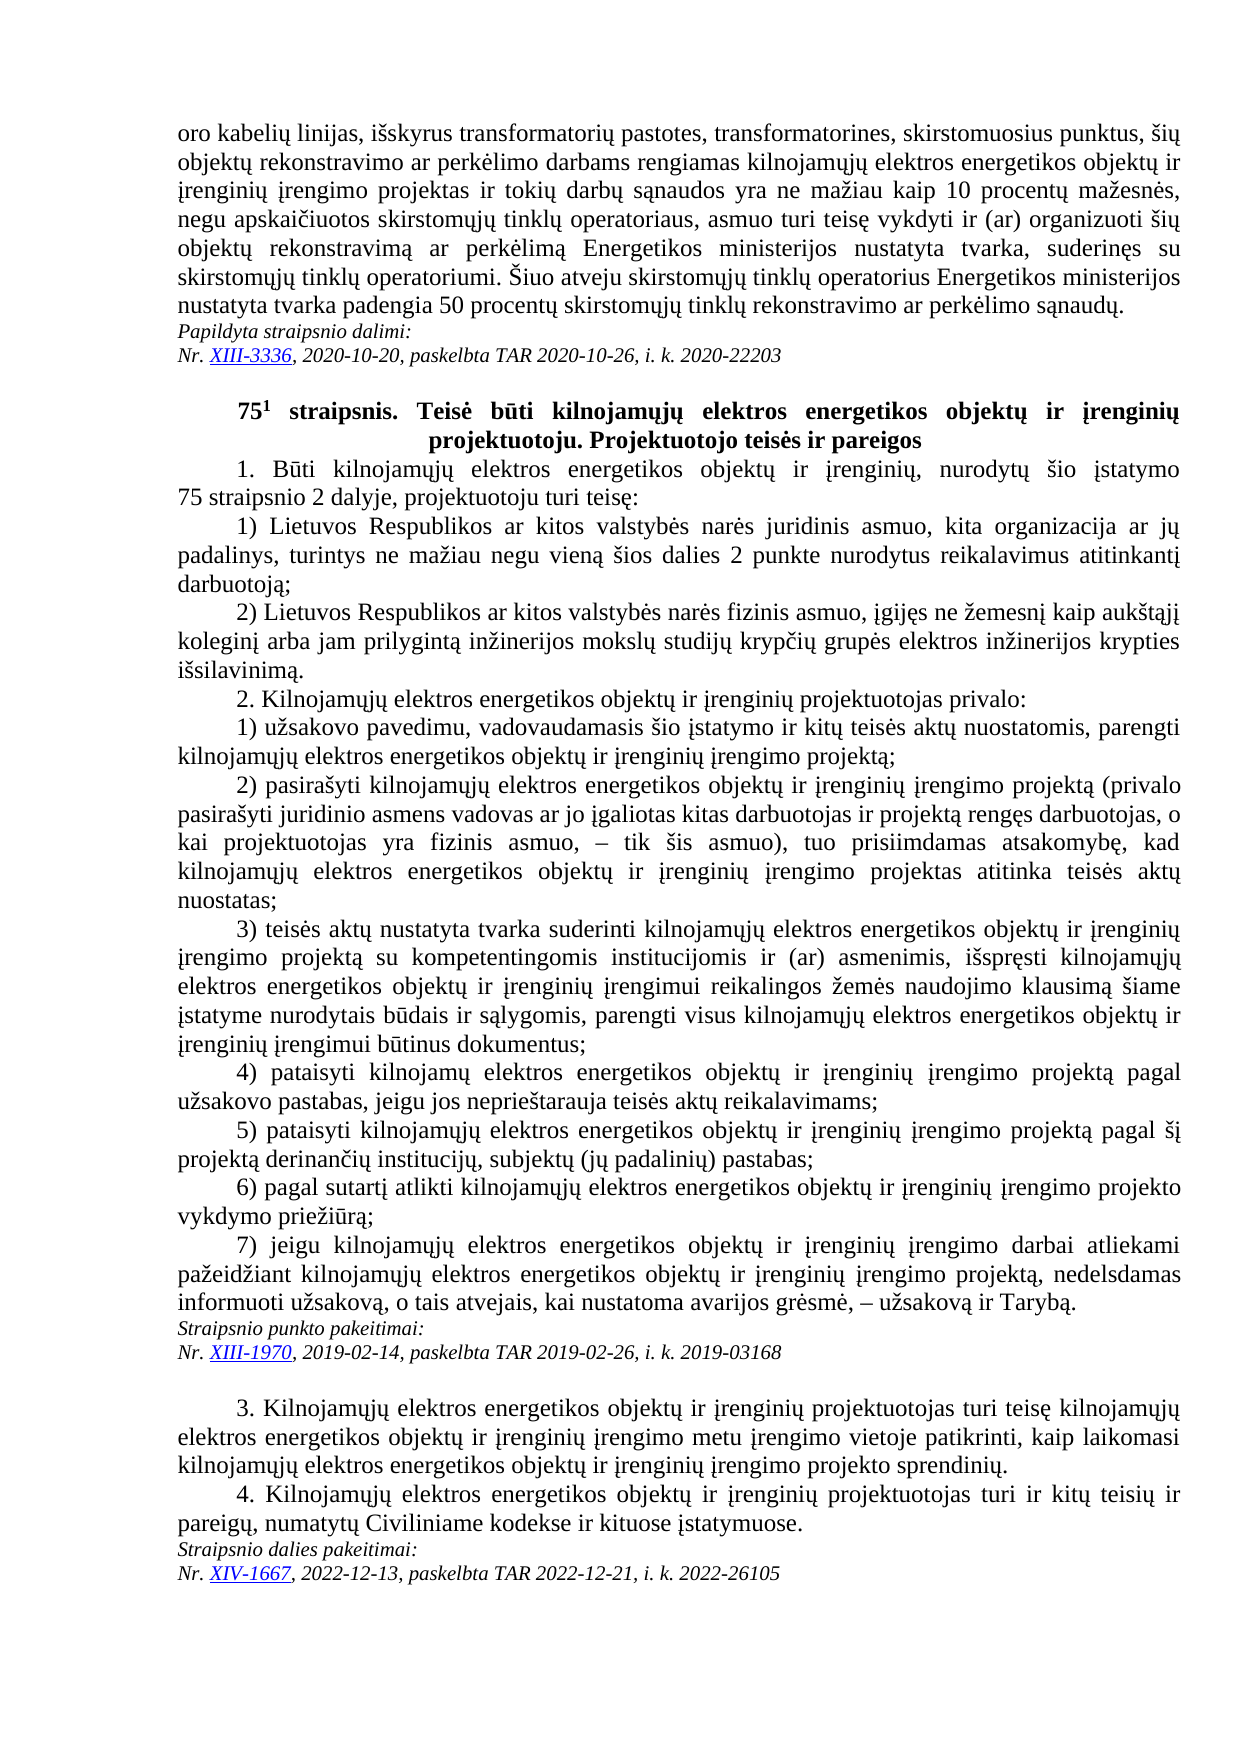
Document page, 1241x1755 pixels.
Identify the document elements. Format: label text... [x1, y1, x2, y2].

text oro kabelių linijas, išskyrus transformatorių pastotes, transformatorines, skirstomuosius punktus, šių objektų rekonstravimo ar perkėlimo darbams rengiamas kilnojamųjų elektros energetikos objektų ir įrenginių įrengimo projektas ir tokių darbų sąnaudos yra ne mažiau kaip 10 procentų mažesnės, negu apskaičiuotos skirstomųjų tinklų operatoriaus, asmuo turi teisę vykdyti ir (ar) organizuoti šių objektų rekonstravimą ar perkėlimą Energetikos ministerijos nustatyta tvarka, suderinęs su skirstomųjų tinklų operatoriumi. Šiuo atveju skirstomųjų tinklų operatorius Energetikos ministerijos nustatyta tvarka padengia 50 procentų skirstomųjų tinklų rekonstravimo ar perkėlimo sąnaudų. [177, 118, 1181, 319]
text Nr. XIV-1667, 2022-12-13, paskelbta TAR 2022-12-21, i. k. 2022-26105 [177, 1561, 1181, 1585]
text 3. Kilnojamųjų elektros energetikos objektų ir įrenginių projektuotojas turi teisę kilnojamųjų elektros energetikos objektų ir įrenginių įrengimo metu įrengimo vietoje patikrinti, kaip laikomasi kilnojamųjų elektros energetikos objektų ir įrenginių įrengimo projekto sprendinių. [177, 1393, 1181, 1479]
text 2. Kilnojamųjų elektros energetikos objektų ir įrenginių projektuotojas privalo: [177, 684, 1181, 712]
text 1. Būti kilnojamųjų elektros energetikos objektų ir įrenginių, nurodytų šio įstatymo 75 straipsnio 2 dalyje, projektuotoju turi teisę: [177, 454, 1181, 511]
text Straipsnio dalies pakeitimai: [177, 1537, 1181, 1561]
text 3) teisės aktų nustatyta tvarka suderinti kilnojamųjų elektros energetikos objektų ir įrenginių įrengimo projektą su kompetentingomis institucijomis ir (ar) asmenimis, išspręsti kilnojamųjų elektros energetikos objektų ir įrenginių įrengimui reikalingos žemės naudojimo klausimą šiame įstatyme nurodytais būdais ir sąlygomis, parengti visus kilnojamųjų elektros energetikos objektų ir įrenginių įrengimui būtinus dokumentus; [177, 914, 1181, 1057]
text 2) Lietuvos Respublikos ar kitos valstybės narės fizinis asmuo, įgijęs ne žemesnį kaip aukštąjį koleginį arba jam prilygintą inžinerijos mokslų studijų krypčių grupės elektros inžinerijos krypties išsilavinimą. [177, 597, 1181, 684]
text Nr. XIII-3336, 2020-10-20, paskelbta TAR 2020-10-26, i. k. 2020-22203 [177, 343, 1181, 367]
text 7) jeigu kilnojamųjų elektros energetikos objektų ir įrenginių įrengimo darbai atliekami pažeidžiant kilnojamųjų elektros energetikos objektų ir įrenginių įrengimo projektą, nedelsdamas informuoti užsakovą, o tais atvejais, kai nustatoma avarijos grėsmė, – užsakovą ir Tarybą. [177, 1230, 1181, 1316]
text 1) užsakovo pavedimu, vadovaudamasis šio įstatymo ir kitų teisės aktų nuostatomis, parengti kilnojamųjų elektros energetikos objektų ir įrenginių įrengimo projektą; [177, 712, 1181, 770]
text Papildyta straipsnio dalimi: [177, 319, 1181, 343]
text Straipsnio punkto pakeitimai: [177, 1316, 1181, 1340]
text 2) pasirašyti kilnojamųjų elektros energetikos objektų ir įrenginių įrengimo projektą (privalo pasirašyti juridinio asmens vadovas ar jo įgaliotas kitas darbuotojas ir projektą rengęs darbuotojas, o kai projektuotojas yra fizinis asmuo, – tik šis asmuo), tuo prisiimdamas atsakomybę, kad kilnojamųjų elektros energetikos objektų ir įrenginių įrengimo projektas atitinka teisės aktų nuostatas; [177, 770, 1181, 914]
text 5) pataisyti kilnojamųjų elektros energetikos objektų ir įrenginių įrengimo projektą pagal šį projektą derinančių institucijų, subjektų (jų padalinių) pastabas; [177, 1115, 1181, 1172]
text 6) pagal sutartį atlikti kilnojamųjų elektros energetikos objektų ir įrenginių įrengimo projekto vykdymo priežiūrą; [177, 1172, 1181, 1230]
text Nr. XIII-1970, 2019-02-14, paskelbta TAR 2019-02-26, i. k. 2019-03168 [177, 1340, 1181, 1364]
text 1) Lietuvos Respublikos ar kitos valstybės narės juridinis asmuo, kita organizacija ar jų padalinys, turintys ne mažiau negu vieną šios dalies 2 punkte nurodytus reikalavimus atitinkantį darbuotoją; [177, 511, 1181, 597]
text 4) pataisyti kilnojamų elektros energetikos objektų ir įrenginių įrengimo projektą pagal užsakovo pastabas, jeigu jos neprieštarauja teisės aktų reikalavimams; [177, 1057, 1181, 1115]
text 4. Kilnojamųjų elektros energetikos objektų ir įrenginių projektuotojas turi ir kitų teisių ir pareigų, numatytų Civiliniame kodekse ir kituose įstatymuose. [177, 1479, 1181, 1537]
text 751 straipsnis. Teisė būti kilnojamųjų elektros energetikos objektų ir įrenginių projektuotoju. Projektuotojo teisės ir pareigos [237, 396, 1181, 454]
